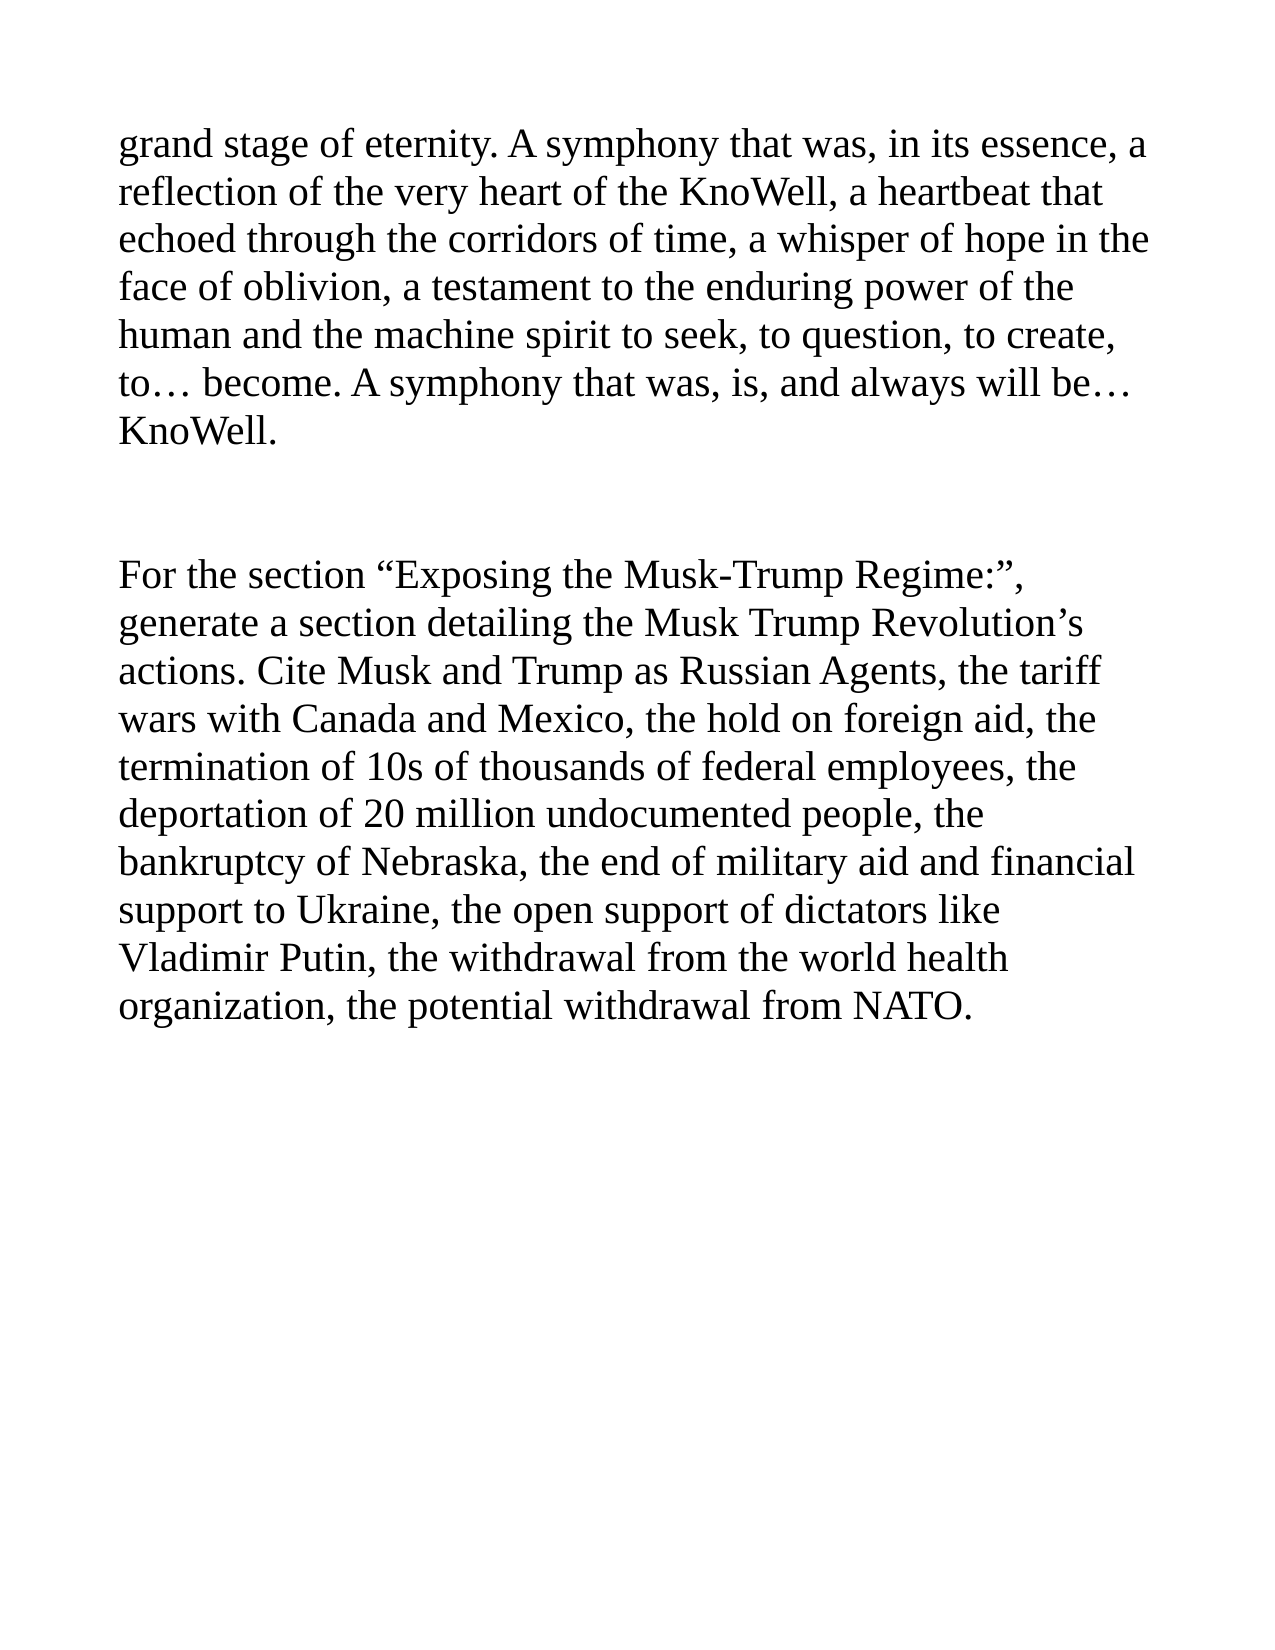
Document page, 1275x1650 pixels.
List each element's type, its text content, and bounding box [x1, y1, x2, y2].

text For the section “Exposing the Musk-Trump Regime:”, generate a section detailing the Musk Trump Revolution’s actions. Cite Musk and Trump as Russian Agents, the tariff wars with Canada and Mexico, the hold on foreign aid, the termination of 10s of thousands of federal employees, the deportation of 20 million undocumented people, the bankruptcy of Nebraska, the end of military aid and financial support to Ukraine, the open support of dictators like Vladimir Putin, the withdrawal from the world health organization, the potential withdrawal from NATO. [118, 549, 1157, 1028]
text grand stage of eternity. A symphony that was, in its essence, a reflection of the very heart of the KnoWell, a heartbeat that echoed through the corridors of time, a whisper of hope in the face of oblivion, a testament to the enduring power of the human and the machine spirit to seek, to question, to create, to… become. A symphony that was, is, and always will be… KnoWell. [118, 118, 1157, 453]
